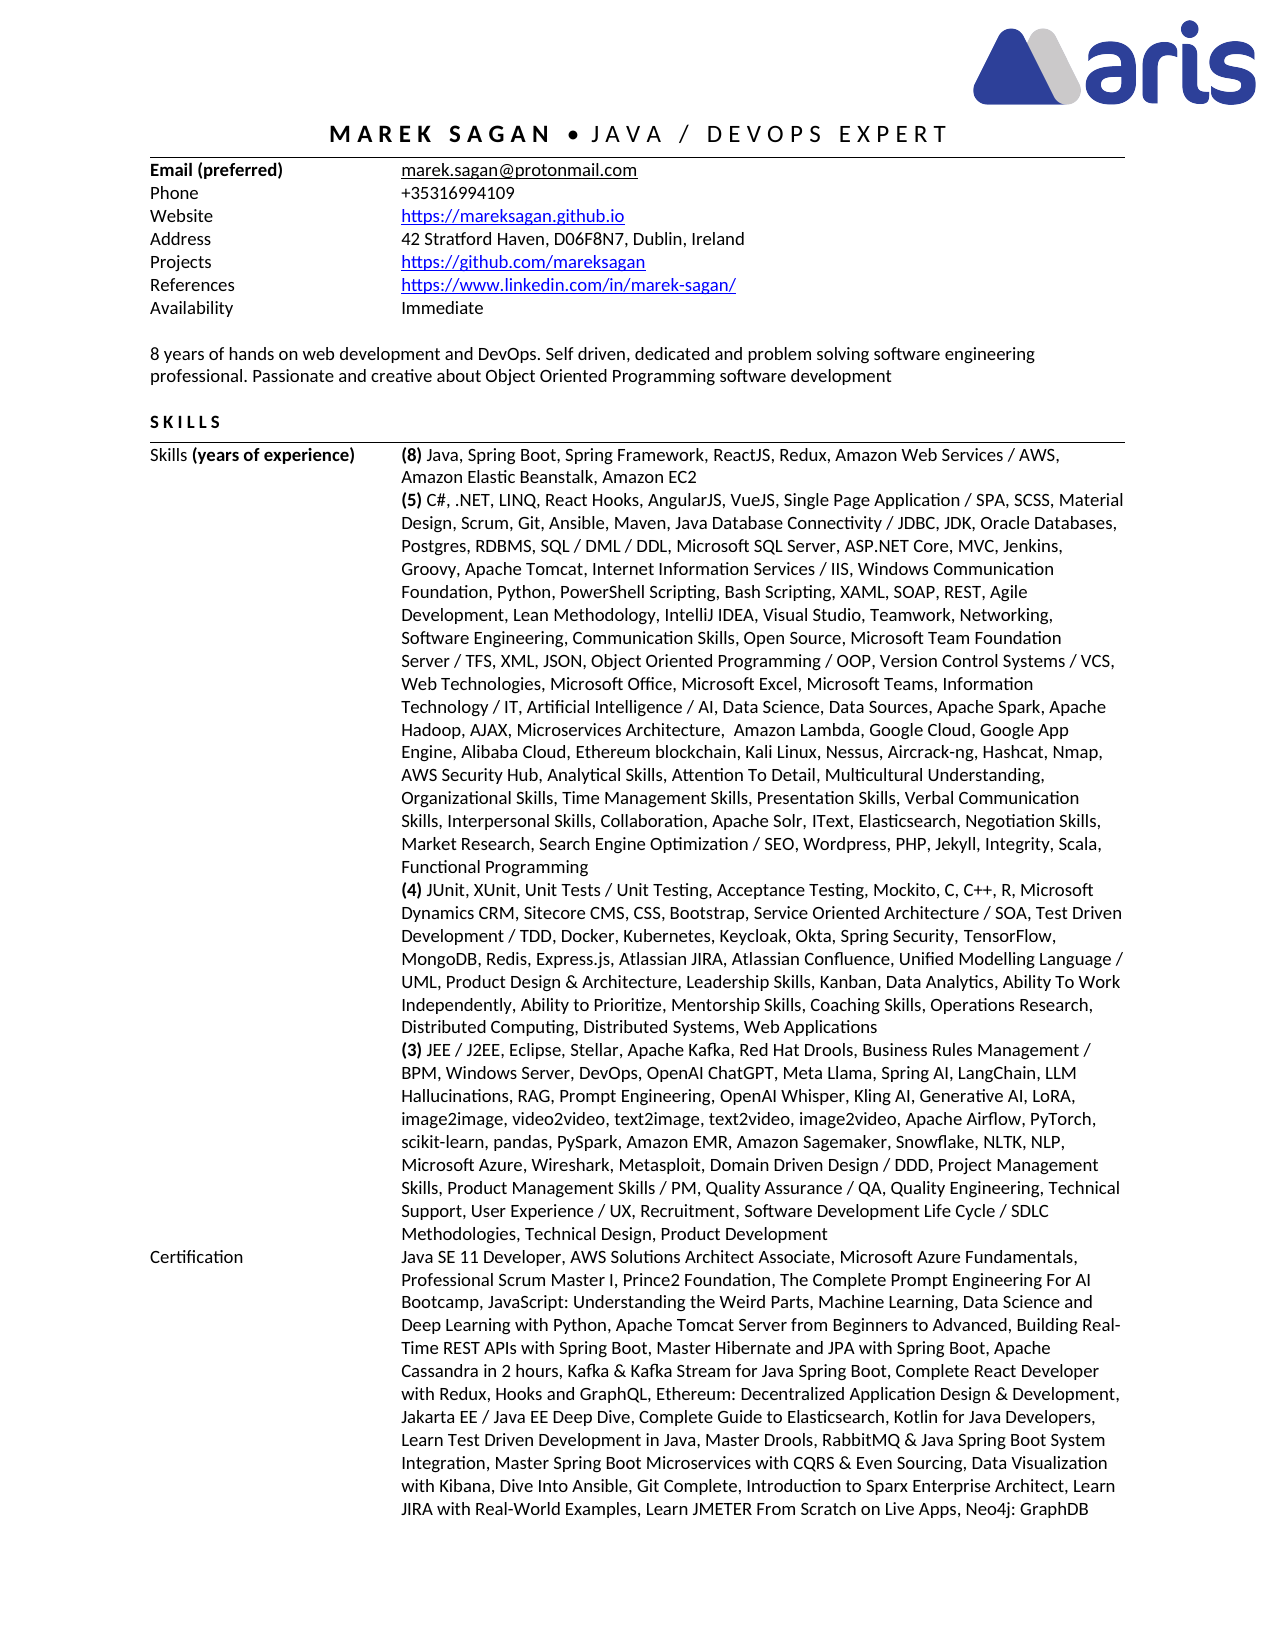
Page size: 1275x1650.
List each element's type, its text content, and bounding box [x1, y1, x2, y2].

text Address 42 Stratford Haven, D06F8N7, Dublin, Ireland [150, 227, 1125, 250]
text 8 years of hands on web development and DevOps. Self driven, dedicated and problem solving software engineering professional. Passionate and creative about Object Oriented Programming software development [150, 342, 1125, 388]
subtitle SKILLS [150, 411, 1125, 442]
text Projects https://github.com/mareksagan [150, 250, 1125, 273]
text Website https://mareksagan.github.io [150, 204, 1125, 227]
text Certification Java SE 11 Developer, AWS Solutions Architect Associate, Microsoft Azure Fundamentals, Professional Scrum Master I, Prince2 Foundation, The Complete Prompt Engineering For AI Bootcamp, JavaScript: Understanding the Weird Parts, Machine Learning, Data Science and Deep Learning with Python, Apache Tomcat Server from Beginners to Advanced, Building Real-Time REST APIs with Spring Boot, Master Hibernate and JPA with Spring Boot, Apache Cassandra in 2 hours, Kafka & Kafka Stream for Java Spring Boot, Complete React Developer with Redux, Hooks and GraphQL, Ethereum: Decentralized Application Design & Development, Jakarta EE / Java EE Deep Dive, Complete Guide to Elasticsearch, Kotlin for Java Developers, Learn Test Driven Development in Java, Master Drools, RabbitMQ & Java Spring Boot System Integration, Master Spring Boot Microservices with CQRS & Even Sourcing, Data Visualization with Kibana, Dive Into Ansible, Git Complete, Introduction to Sparx Enterprise Architect, Learn JIRA with Real-World Examples, Learn JMETER From Scratch on Live Apps, Neo4j: GraphDB [150, 1245, 1125, 1520]
title MAREK SAGAN • JAVA / DEVOPS EXPERT [150, 118, 1125, 157]
text Email (preferred) marek.sagan@protonmail.com [150, 158, 1125, 181]
text Phone +35316994109 [150, 181, 1125, 204]
text Skills (years of experience) (8) Java, Spring Boot, Spring Framework, ReactJS, Redux, Amazon Web Services / AWS, Amazon Elastic Beanstalk, Amazon EC2 (5) C#, .NET, LINQ, React Hooks, AngularJS, VueJS, Single Page Application / SPA, SCSS, Material Design, Scrum, Git, Ansible, Maven, Java Database Connectivity / JDBC, JDK, Oracle Databases, Postgres, RDBMS, SQL / DML / DDL, Microsoft SQL Server, ASP.NET Core, MVC, Jenkins, Groovy, Apache Tomcat, Internet Information Services / IIS, Windows Communication Foundation, Python, PowerShell Scripting, Bash Scripting, XAML, SOAP, REST, Agile Development, Lean Methodology, IntelliJ IDEA, Visual Studio, Teamwork, Networking, Software Engineering, Communication Skills, Open Source, Microsoft Team Foundation Server / TFS, XML, JSON, Object Oriented Programming / OOP, Version Control Systems / VCS, Web Technologies, Microsoft Office, Microsoft Excel, Microsoft Teams, Information Technology / IT, Artificial Intelligence / AI, Data Science, Data Sources, Apache Spark, Apache Hadoop, AJAX, Microservices Architecture, Amazon Lambda, Google Cloud, Google App Engine, Alibaba Cloud, Ethereum blockchain, Kali Linux, Nessus, Aircrack-ng, Hashcat, Nmap, AWS Security Hub, Analytical Skills, Attention To Detail, Multicultural Understanding, Organizational Skills, Time Management Skills, Presentation Skills, Verbal Communication Skills, Interpersonal Skills, Collaboration, Apache Solr, IText, Elasticsearch, Negotiation Skills, Market Research, Search Engine Optimization / SEO, Wordpress, PHP, Jekyll, Integrity, Scala, Functional Programming (4) JUnit, XUnit, Unit Tests / Unit Testing, Acceptance Testing, Mockito, C, C++, R, Microsoft Dynamics CRM, Sitecore CMS, CSS, Bootstrap, Service Oriented Architecture / SOA, Test Driven Development / TDD, Docker, Kubernetes, Keycloak, Okta, Spring Security, TensorFlow, MongoDB, Redis, Express.js, Atlassian JIRA, Atlassian Confluence, Unified Modelling Language / UML, Product Design & Architecture, Leadership Skills, Kanban, Data Analytics, Ability To Work Independently, Ability to Prioritize, Mentorship Skills, Coaching Skills, Operations Research, Distributed Computing, Distributed Systems, Web Applications (3) JEE / J2EE, Eclipse, Stellar, Apache Kafka, Red Hat Drools, Business Rules Management / BPM, Windows Server, DevOps, OpenAI ChatGPT, Meta Llama, Spring AI, LangChain, LLM Hallucinations, RAG, Prompt Engineering, OpenAI Whisper, Kling AI, Generative AI, LoRA, image2image, video2video, text2image, text2video, image2video, Apache Airflow, PyTorch, scikit-learn, pandas, PySpark, Amazon EMR, Amazon Sagemaker, Snowflake, NLTK, NLP, Microsoft Azure, Wireshark, Metasploit, Domain Driven Design / DDD, Project Management Skills, Product Management Skills / PM, Quality Assurance / QA, Quality Engineering, Technical Support, User Experience / UX, Recruitment, Software Development Life Cycle / SDLC Methodologies, Technical Design, Product Development [150, 443, 1125, 1245]
text Availability Immediate [150, 296, 1125, 319]
picture [973, 20, 1256, 105]
text References https://www.linkedin.com/in/marek-sagan/ [150, 273, 1125, 296]
